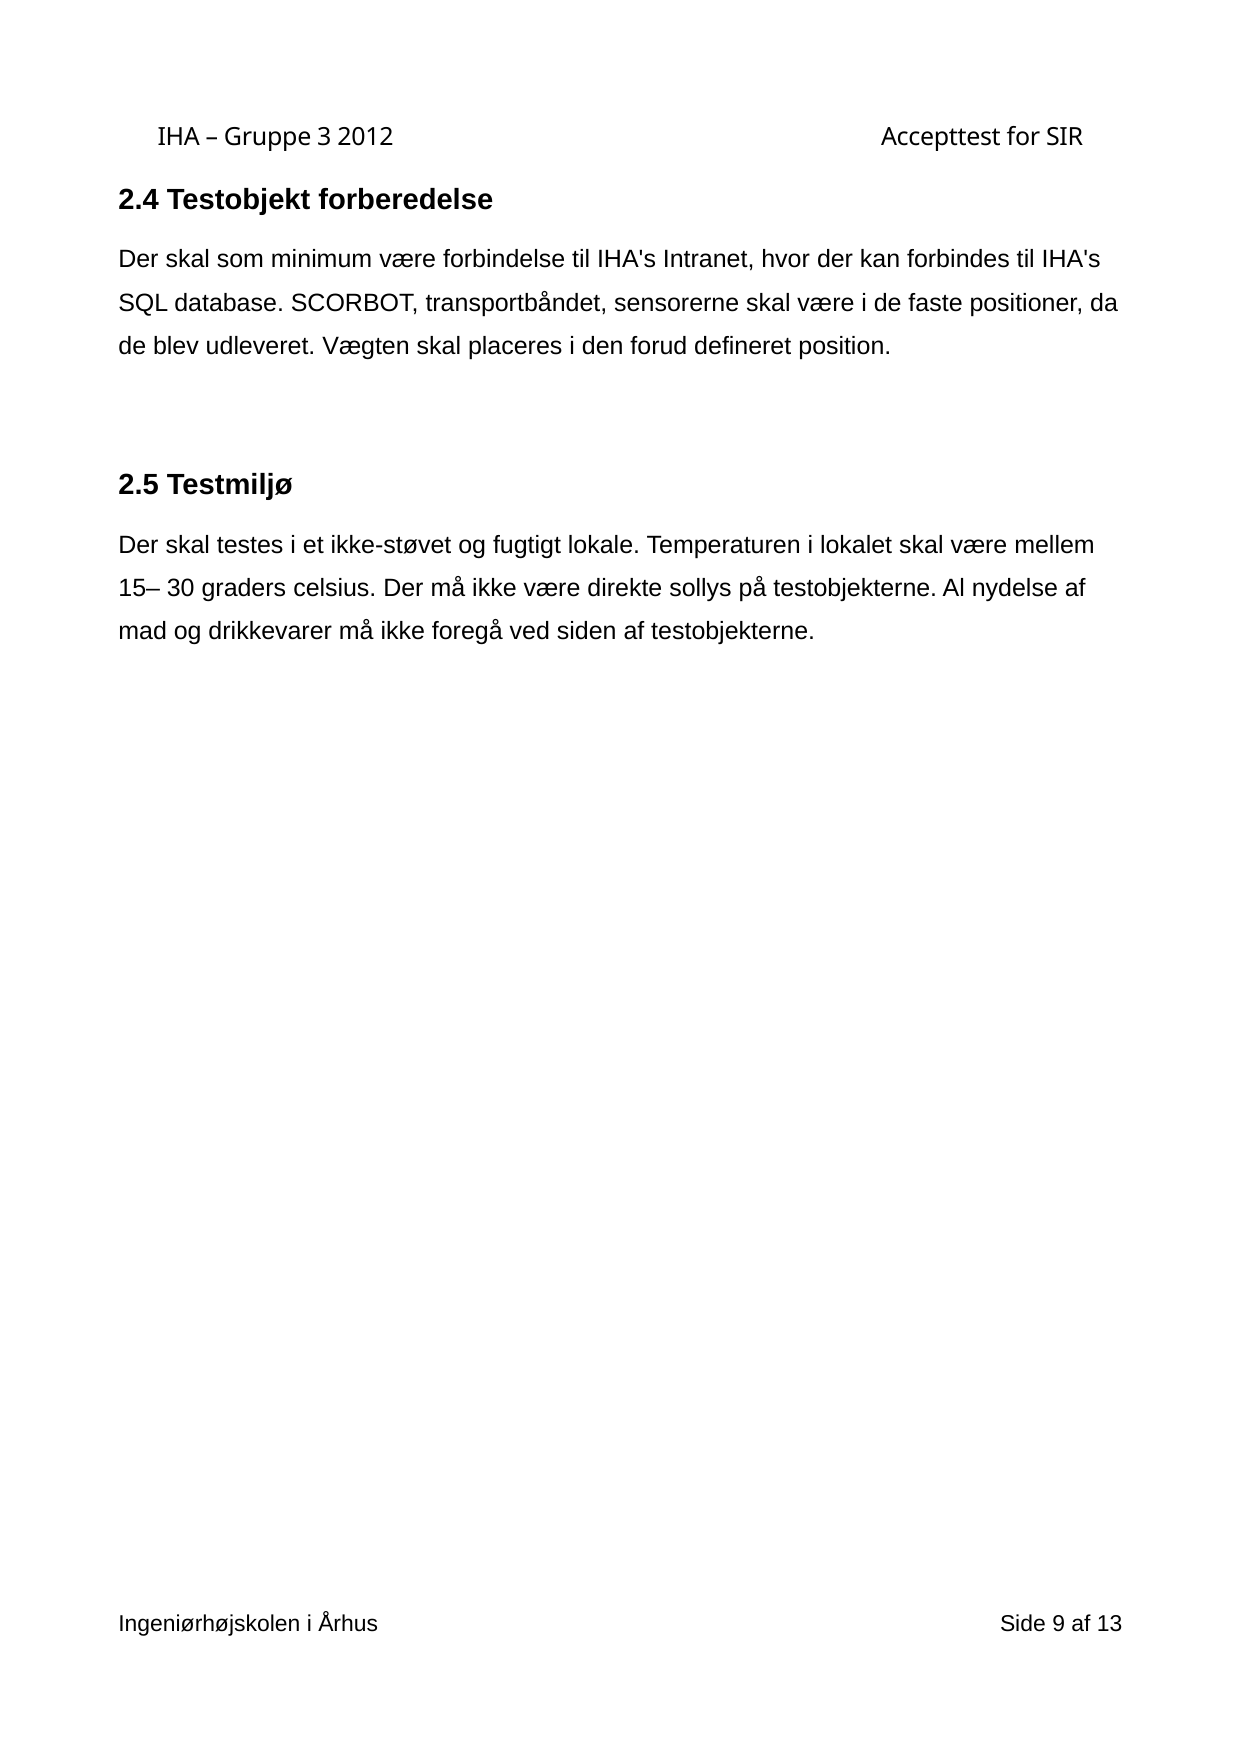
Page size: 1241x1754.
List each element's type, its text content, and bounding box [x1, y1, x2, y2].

text Der skal som minimum være forbindelse til IHA's Intranet, hvor der kan forbindes til IHA's SQL database. SCORBOT, transportbåndet, sensorerne skal være i de faste positioner, da de blev udleveret. Vægten skal placeres i den forud defineret position. [118, 244, 1122, 359]
subtitle 2.4 Testobjekt forberedelse [118, 182, 1122, 215]
subtitle 2.5 Testmiljø [118, 467, 1122, 501]
text Der skal testes i et ikke-støvet og fugtigt lokale. Temperaturen i lokalet skal være mellem 15– 30 graders celsius. Der må ikke være direkte sollys på testobjekterne. Al nydelse af mad og drikkevarer må ikke foregå ved siden af testobjekterne. [118, 530, 1122, 645]
